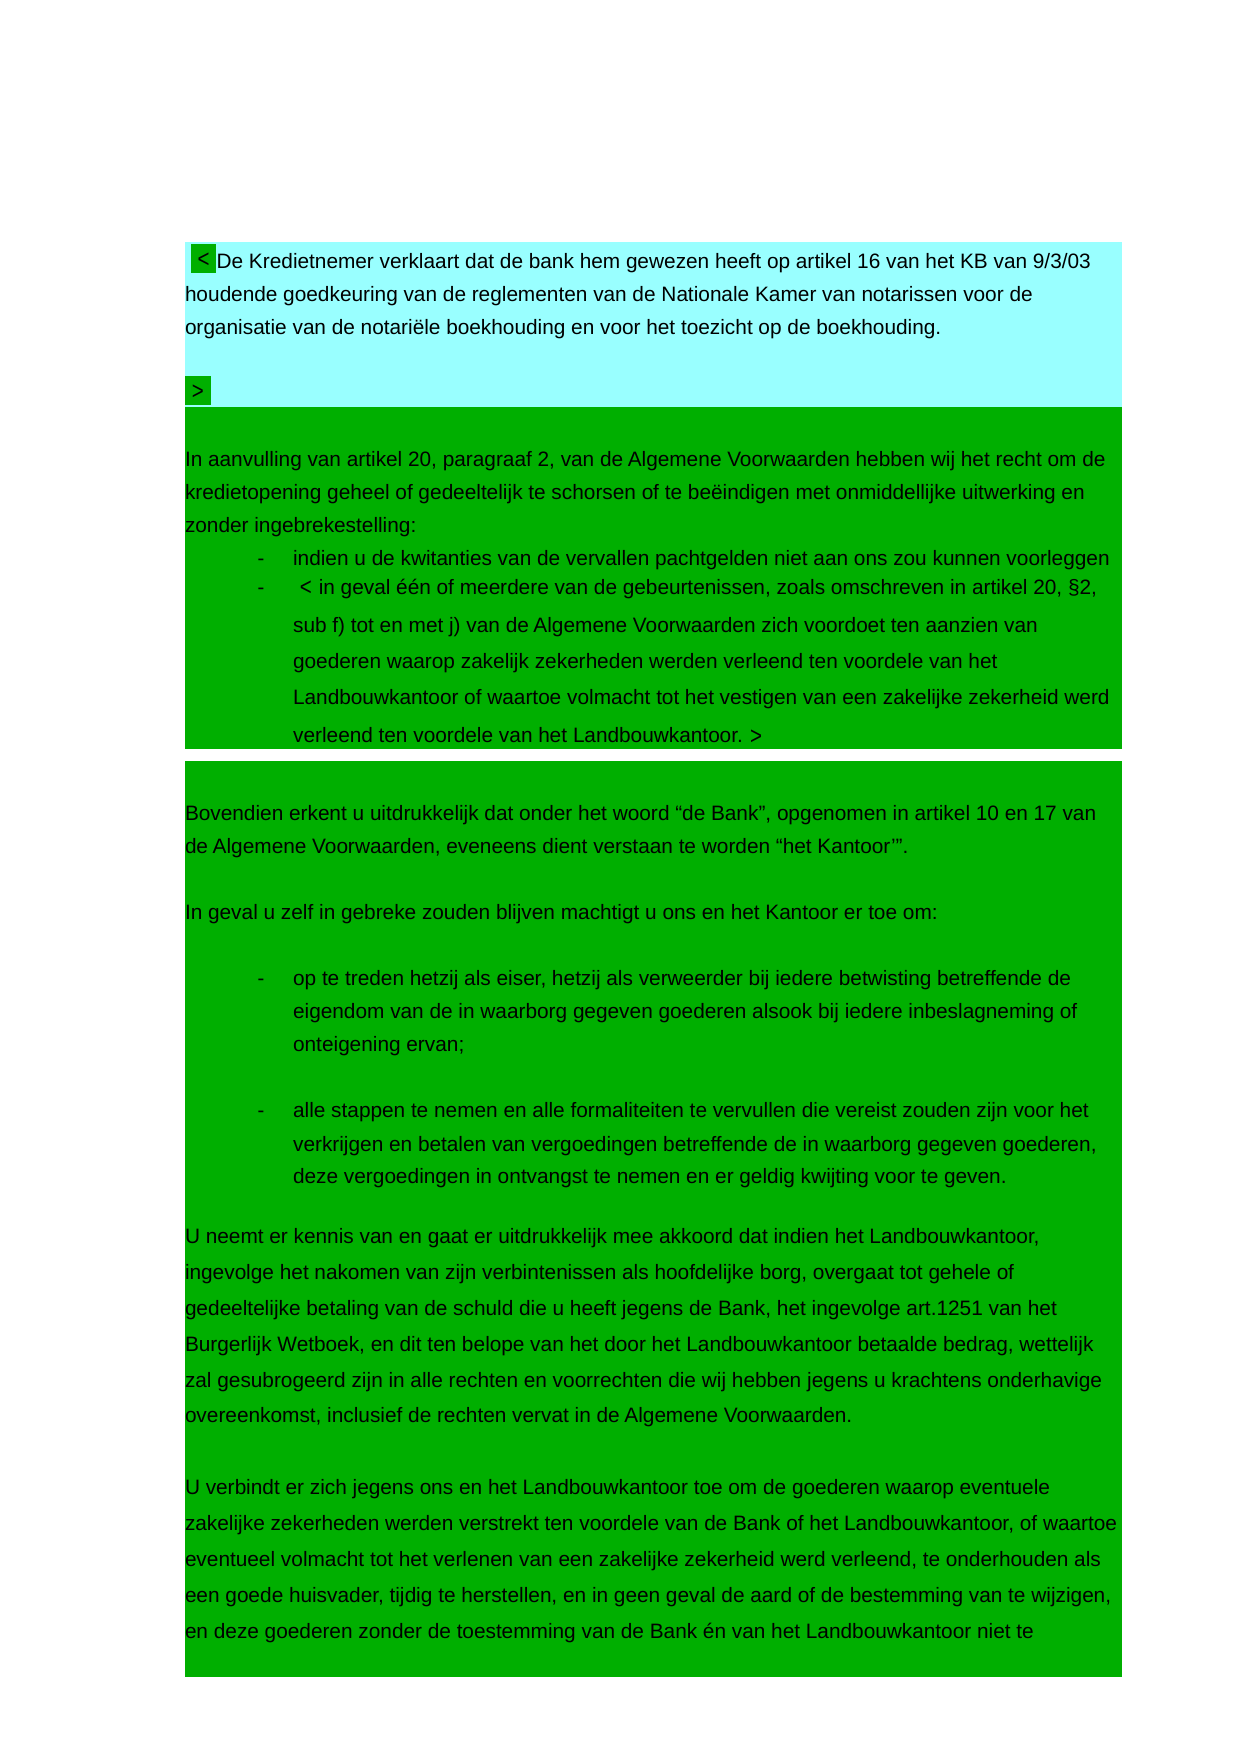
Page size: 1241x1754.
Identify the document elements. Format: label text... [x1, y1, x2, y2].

text > [186, 376, 209, 405]
list in geval één of meerdere van de gebeurtenissen, zoals omschreven in artikel 20, §2, sub f) tot en met j) van de Algemene Voorwaarden zich voordoet ten aanzien van goederen waarop zakelijk zekerheden werden verleend ten voordele van het Landbouwkantoor of waartoe volmacht tot het vestigen van een zakelijke zekerheid werd verleend ten voordele van het Landbouwkantoor. [257, 572, 1122, 749]
text U neemt er kennis van en gaat er uitdrukkelijk mee akkoord dat indien het Landbouwkantoor, ingevolge het nakomen van zijn verbintenissen als hoofdelijke borg, overgaat tot gehele of gedeeltelijke betaling van de schuld die u heeft jegens de Bank, het ingevolge art.1251 van het Burgerlijk Wetboek, en dit ten belope van het door het Landbouwkantoor betaalde bedrag, wettelijk zal gesubrogeerd zijn in alle rechten en voorrechten die wij hebben jegens u krachtens onderhavige overeenkomst, inclusief de rechten vervat in de Algemene Voorwaarden. U verbindt er zich jegens ons en het Landbouwkantoor toe om de goederen waarop eventuele zakelijke zekerheden werden verstrekt ten voordele van de Bank of het Landbouwkantoor, of waartoe eventueel volmacht tot het verlenen van een zakelijke zekerheid werd verleend, te onderhouden als een goede huisvader, tijdig te herstellen, en in geen geval de aard of de bestemming van te wijzigen, en deze goederen zonder de toestemming van de Bank én van het Landbouwkantoor niet te [185, 1224, 1122, 1643]
list alle stappen te nemen en alle formaliteiten te vervullen die vereist zouden zijn voor het verkrijgen en betalen van vergoedingen betreffende de in waarborg gegeven goederen, deze vergoedingen in ontvangst te nemen en er geldig kwijting voor te geven. [257, 1092, 1122, 1191]
list op te treden hetzij als eiser, hetzij als verweerder bij iedere betwisting betreffende de eigendom van de in waarborg gegeven goederen alsook bij iedere inbeslagneming of onteigening ervan; [257, 959, 1122, 1092]
text Bovendien erkent u uitdrukkelijk dat onder het woord “de Bank”, opgenomen in artikel 10 en 17 van de Algemene Voorwaarden, eveneens dient verstaan te worden “het Kantoor’”. In geval u zelf in gebreke zouden blijven machtigt u ons en het Kantoor er toe om: [185, 794, 1122, 959]
text De Kredietnemer verklaart dat de bank hem gewezen heeft op artikel 16 van het KB van 9/3/03 houdende goedkeuring van de reglementen van de Nationale Kamer van notarissen voor de organisatie van de notariële boekhouding en voor het toezicht op de boekhouding. [185, 242, 1122, 374]
text < [192, 244, 215, 273]
list > [744, 721, 768, 749]
list < [294, 572, 317, 601]
text In aanvulling van artikel 20, paragraaf 2, van de Algemene Voorwaarden hebben wij het recht om de kredietopening geheel of gedeeltelijk te schorsen of te beëindigen met onmiddellijke uitwerking en zonder ingebrekestelling: [185, 440, 1122, 539]
list indien u de kwitanties van de vervallen pachtgelden niet aan ons zou kunnen voorleggen [257, 539, 1122, 572]
